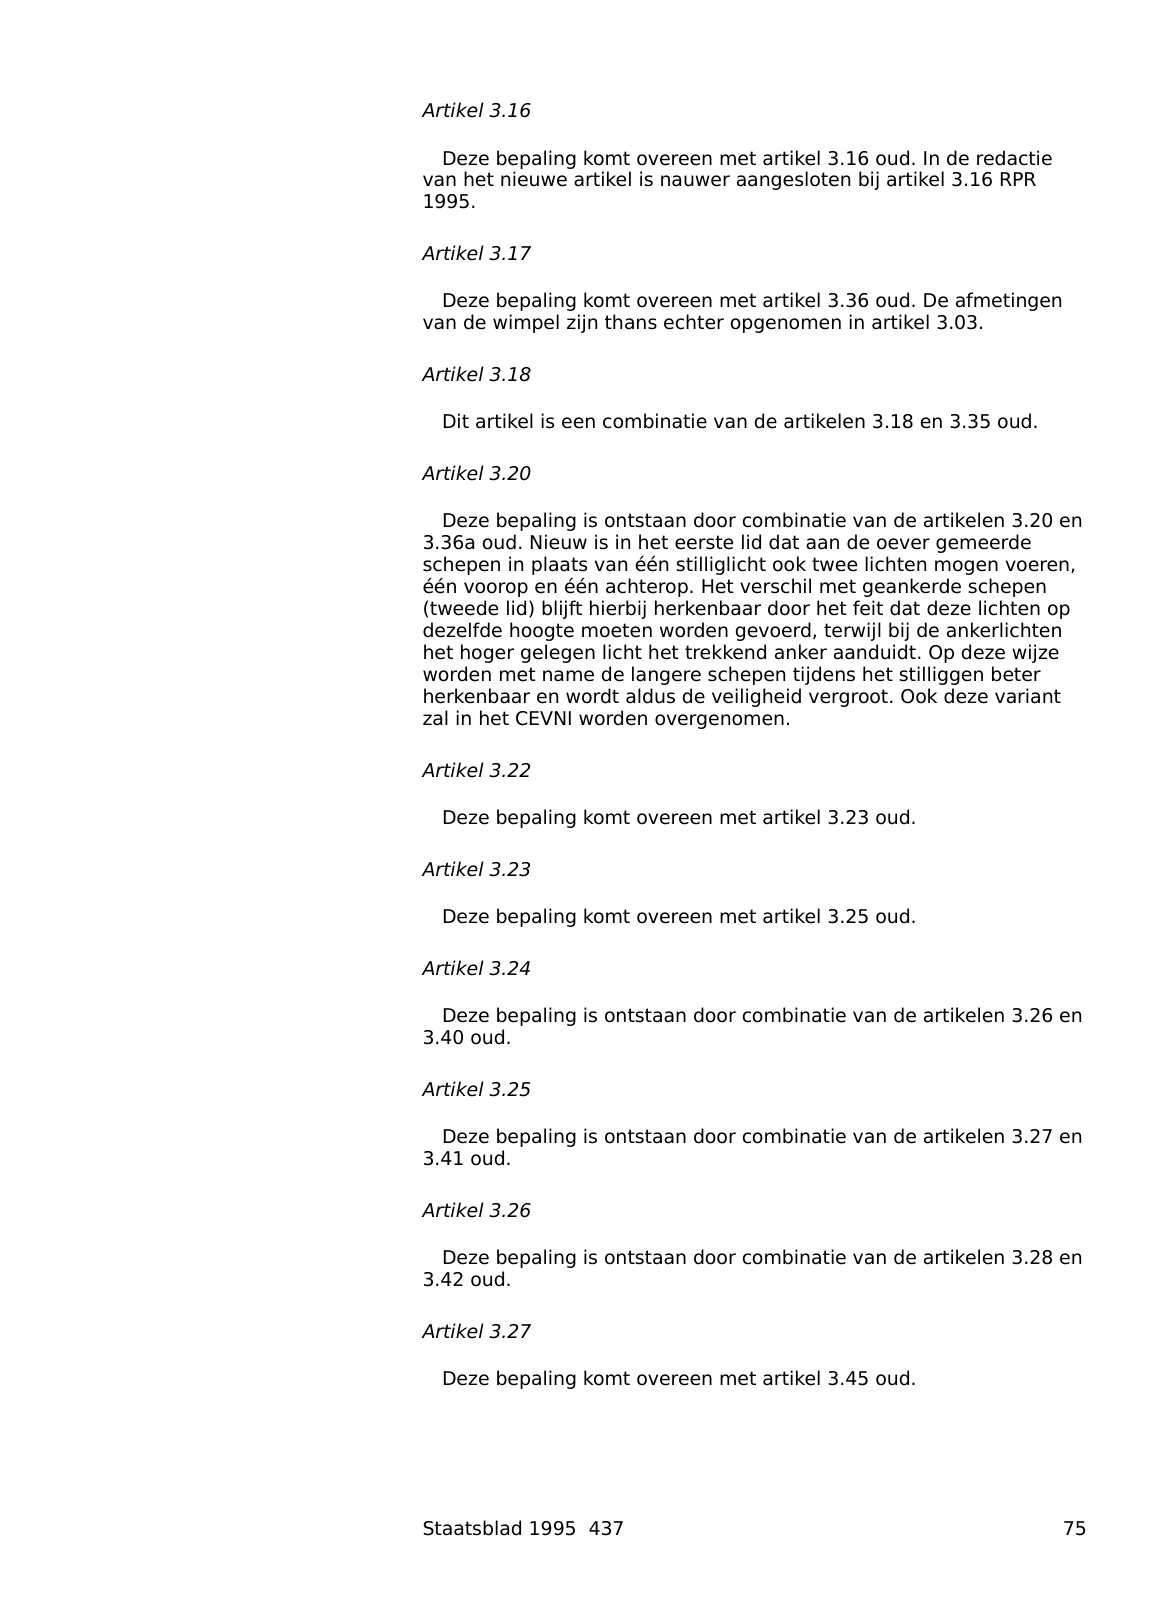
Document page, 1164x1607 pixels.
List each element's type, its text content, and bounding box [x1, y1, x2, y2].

text Deze bepaling is ontstaan door combinatie van de artikelen 3.28 en 3.42 oud. [422, 1247, 1087, 1291]
subtitle Artikel 3.25 [422, 1079, 1087, 1101]
text Deze bepaling is ontstaan door combinatie van de artikelen 3.26 en 3.40 oud. [422, 1005, 1087, 1049]
subtitle Artikel 3.26 [422, 1200, 1087, 1222]
text Deze bepaling komt overeen met artikel 3.23 oud. [422, 807, 1087, 829]
text Deze bepaling komt overeen met artikel 3.25 oud. [422, 906, 1087, 928]
subtitle Artikel 3.16 [422, 100, 1087, 122]
text Deze bepaling komt overeen met artikel 3.36 oud. De afmetingen van de wimpel zijn thans echter opgenomen in artikel 3.03. [422, 290, 1087, 334]
subtitle Artikel 3.20 [422, 463, 1087, 485]
text Dit artikel is een combinatie van de artikelen 3.18 en 3.35 oud. [422, 411, 1087, 433]
subtitle Artikel 3.27 [422, 1321, 1087, 1343]
text Deze bepaling komt overeen met artikel 3.45 oud. [422, 1368, 1087, 1390]
subtitle Artikel 3.18 [422, 364, 1087, 386]
text Deze bepaling is ontstaan door combinatie van de artikelen 3.20 en 3.36a oud. Nieuw is in het eerste lid dat aan de oever gemeerde schepen in plaats van één stilliglicht ook twee lichten mogen voeren, één voorop en één achterop. Het verschil met geankerde schepen (tweede lid) blijft hierbij herkenbaar door het feit dat deze lichten op dezelfde hoogte moeten worden gevoerd, terwijl bij de ankerlichten het hoger gelegen licht het trekkend anker aanduidt. Op deze wijze worden met name de langere schepen tijdens het stilliggen beter herkenbaar en wordt aldus de veiligheid vergroot. Ook deze variant zal in het CEVNI worden overgenomen. [422, 510, 1087, 730]
subtitle Artikel 3.24 [422, 958, 1087, 980]
text Deze bepaling is ontstaan door combinatie van de artikelen 3.27 en 3.41 oud. [422, 1126, 1087, 1170]
subtitle Artikel 3.23 [422, 859, 1087, 881]
subtitle Artikel 3.17 [422, 243, 1087, 265]
subtitle Artikel 3.22 [422, 760, 1087, 782]
text Deze bepaling komt overeen met artikel 3.16 oud. In de redactie van het nieuwe artikel is nauwer aangesloten bij artikel 3.16 RPR 1995. [422, 147, 1087, 213]
